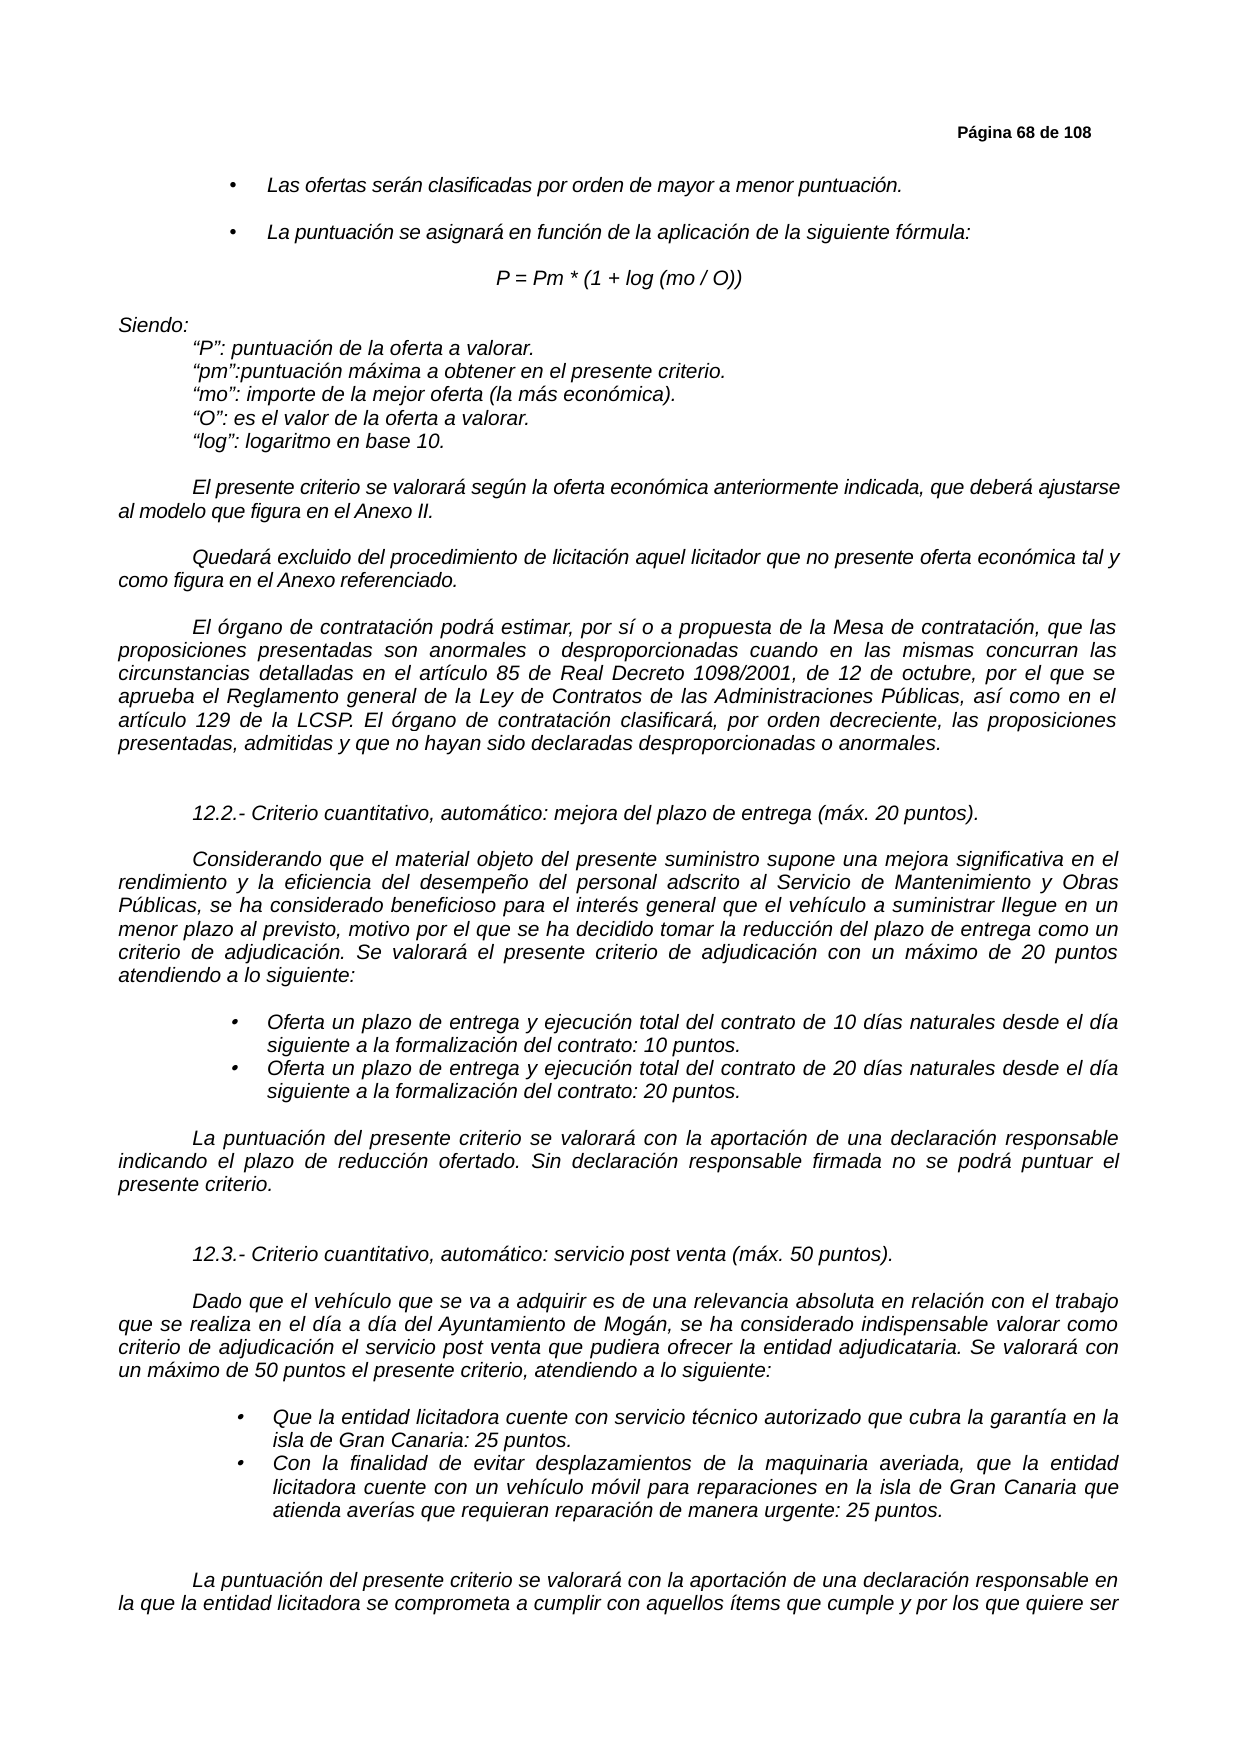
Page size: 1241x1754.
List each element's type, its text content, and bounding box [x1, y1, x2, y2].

text “pm”:puntuación máxima a obtener en el presente criterio. [192, 360, 1122, 383]
text “log”: logaritmo en base 10. [118, 429, 1122, 453]
text “mo”: importe de la mejor oferta (la más económica). [118, 383, 1122, 406]
text El órgano de contratación podrá estimar, por sí o a propuesta de la Mesa de contratación, que las proposiciones presentadas son anormales o desproporcionadas cuando en las mismas concurran las circunstancias detalladas en el artículo 85 de Real Decreto 1098/2001, de 12 de octubre, por el que se aprueba el Reglamento general de la Ley de Contratos de las Administraciones Públicas, así como en el artículo 129 de la LCSP. El órgano de contratación clasificará, por orden decreciente, las proposiciones presentadas, admitidas y que no hayan sido declaradas desproporcionadas o anormales. [118, 615, 1119, 755]
list Oferta un plazo de entrega y ejecución total del contrato de 20 días naturales desde el día siguiente a la formalización del contrato: 20 puntos. [229, 1057, 1122, 1103]
list Con la finalidad de evitar desplazamientos de la maquinaria averiada, que la entidad licitadora cuente con un vehículo móvil para reparaciones en la isla de Gran Canaria que atienda averías que requieran reparación de manera urgente: 25 puntos. [235, 1452, 1122, 1522]
list La puntuación se asignará en función de la aplicación de la siguiente fórmula: [229, 220, 1122, 244]
text La puntuación del presente criterio se valorará con la aportación de una declaración responsable indicando el plazo de reducción ofertado. Sin declaración responsable firmada no se podrá puntuar el presente criterio. [118, 1127, 1122, 1196]
text 12.3.- Criterio cuantitativo, automático: servicio post venta (máx. 50 puntos). [118, 1243, 1122, 1266]
list Las ofertas serán clasificadas por orden de mayor a menor puntuación. [229, 174, 1122, 197]
text Quedará excluido del procedimiento de licitación aquel licitador que no presente oferta económica tal y como figura en el Anexo referenciado. [118, 546, 1122, 592]
text La puntuación del presente criterio se valorará con la aportación de una declaración responsable en la que la entidad licitadora se comprometa a cumplir con aquellos ítems que cumple y por los que quiere ser [118, 1568, 1122, 1614]
text Siendo: [118, 313, 1122, 337]
text “P”: puntuación de la oferta a valorar. [118, 337, 1122, 360]
text El presente criterio se valorará según la oferta económica anteriormente indicada, que deberá ajustarse al modelo que figura en el Anexo II. [118, 476, 1122, 522]
list Que la entidad licitadora cuente con servicio técnico autorizado que cubra la garantía en la isla de Gran Canaria: 25 puntos. [235, 1405, 1122, 1452]
text 12.2.- Criterio cuantitativo, automático: mejora del plazo de entrega (máx. 20 puntos). [118, 801, 1122, 824]
text Considerando que el material objeto del presente suministro supone una mejora significativa en el rendimiento y la eficiencia del desempeño del personal adscrito al Servicio de Mantenimiento y Obras Públicas, se ha considerado beneficioso para el interés general que el vehículo a suministrar llegue en un menor plazo al previsto, motivo por el que se ha decidido tomar la reducción del plazo de entrega como un criterio de adjudicación. Se valorará el presente criterio de adjudicación con un máximo de 20 puntos atendiendo a lo siguiente: [118, 848, 1122, 987]
text “O”: es el valor de la oferta a valorar. [118, 406, 1122, 429]
list Oferta un plazo de entrega y ejecución total del contrato de 10 días naturales desde el día siguiente a la formalización del contrato: 10 puntos. [229, 1010, 1122, 1057]
text P = Pm * (1 + log (mo / O)) [118, 267, 1122, 290]
text Dado que el vehículo que se va a adquirir es de una relevancia absoluta en relación con el trabajo que se realiza en el día a día del Ayuntamiento de Mogán, se ha considerado indispensable valorar como criterio de adjudicación el servicio post venta que pudiera ofrecer la entidad adjudicataria. Se valorará con un máximo de 50 puntos el presente criterio, atendiendo a lo siguiente: [118, 1289, 1122, 1382]
